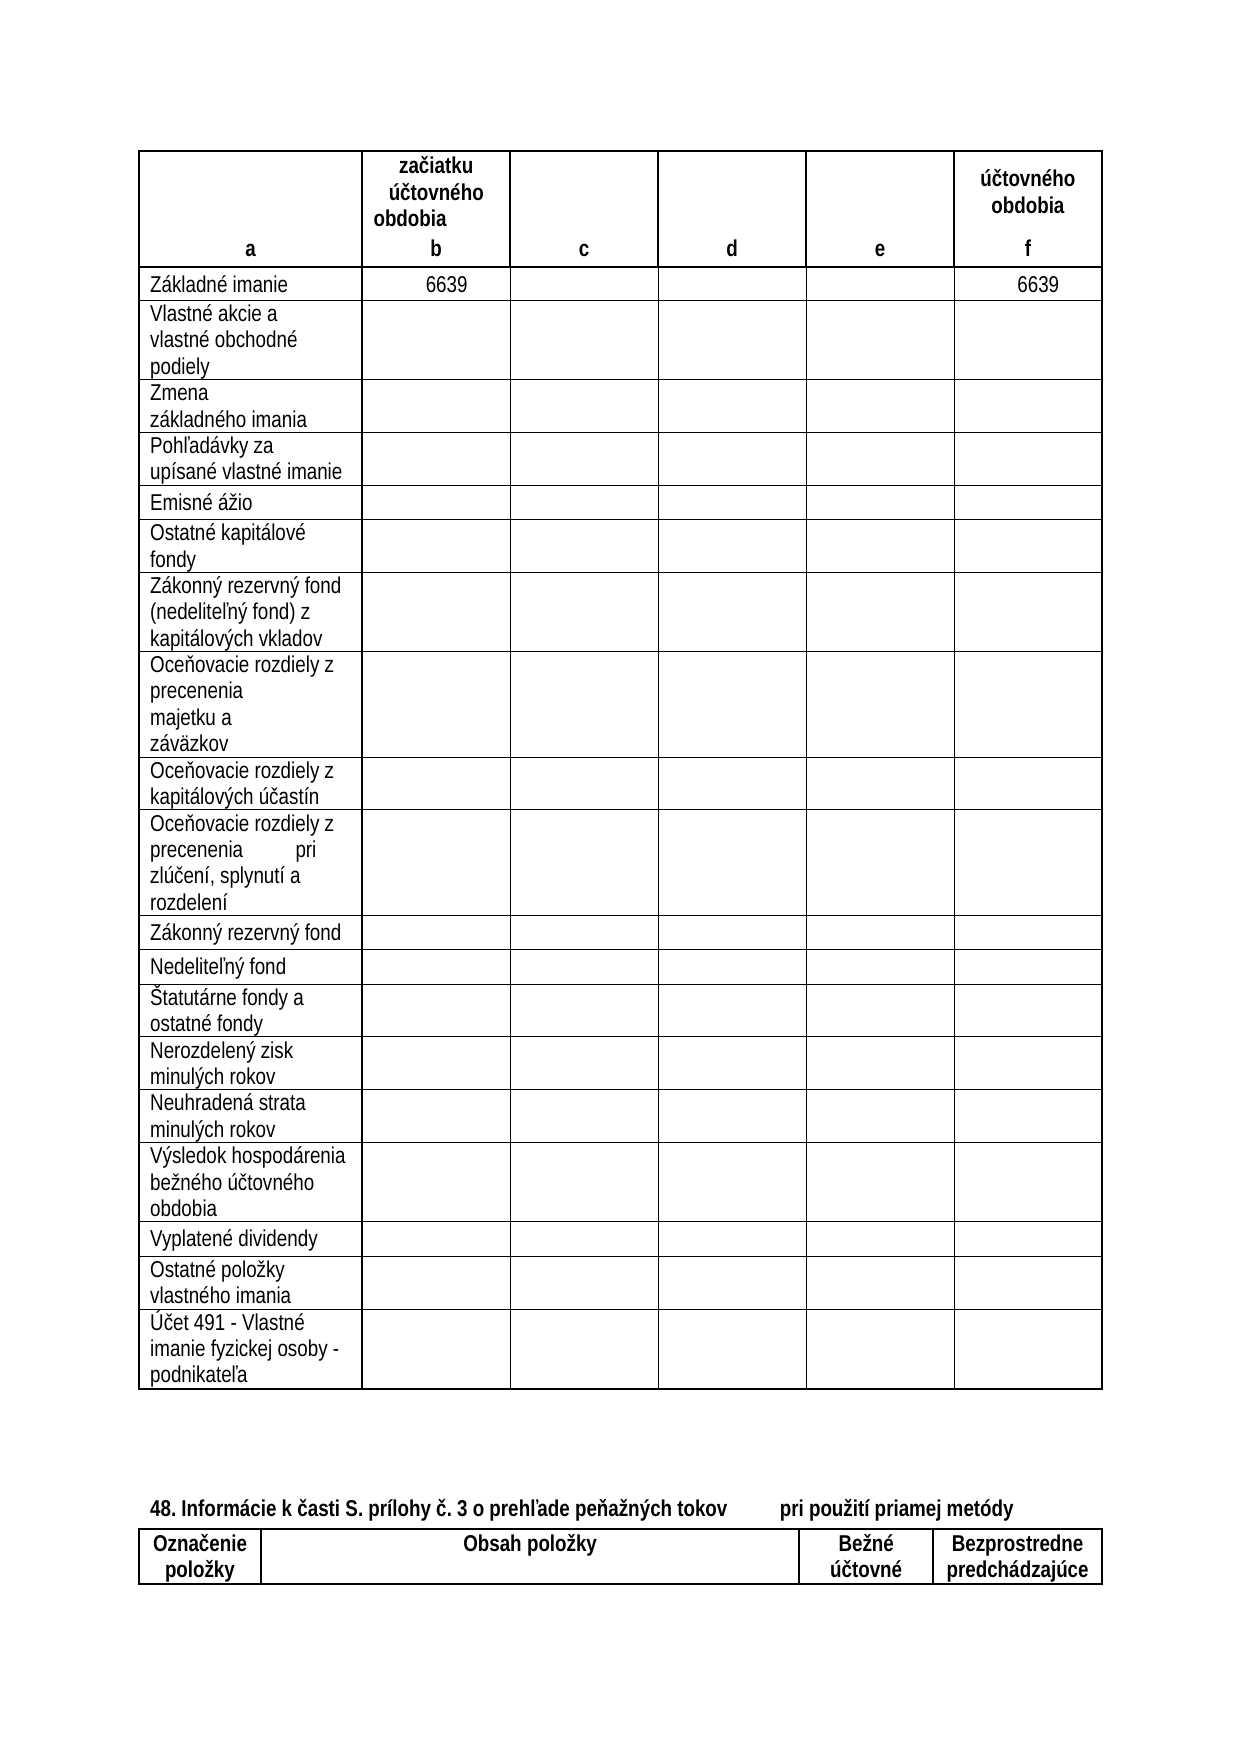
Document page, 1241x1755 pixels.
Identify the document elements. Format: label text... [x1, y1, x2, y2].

table_cell [955, 486, 1101, 519]
table_cell [511, 1143, 658, 1221]
table_cell [363, 433, 510, 485]
table_cell [363, 985, 510, 1036]
table_cell [659, 1222, 806, 1256]
table_cell 6639 [363, 268, 510, 300]
table_cell [511, 1037, 658, 1089]
table_cell [659, 520, 806, 572]
table_cell [659, 652, 806, 757]
table_cell [511, 433, 658, 485]
table_header Bezprostredne predchádzajúce [934, 1530, 1101, 1582]
table_cell [659, 573, 806, 651]
table_cell Zákonný rezervný fond [140, 916, 361, 949]
table_cell [511, 950, 658, 984]
table_cell [807, 950, 954, 984]
table_cell [955, 1143, 1101, 1221]
table_cell [511, 380, 658, 432]
table_cell [659, 810, 806, 915]
table_cell [955, 758, 1101, 809]
table_cell Ostatné položky vlastného imania [140, 1257, 361, 1308]
table_cell [659, 1257, 806, 1308]
table_header Bežné účtovné [800, 1530, 932, 1582]
table_cell [659, 1143, 806, 1221]
table_cell začiatku účtovného obdobia [363, 152, 509, 231]
table_cell [511, 1222, 658, 1256]
table_cell [511, 1257, 658, 1308]
table_cell [955, 1090, 1101, 1142]
table_cell [363, 301, 510, 379]
table_cell [955, 433, 1101, 485]
table_cell [659, 152, 805, 231]
table_cell [511, 758, 658, 809]
table_cell [363, 1222, 510, 1256]
table_cell Pohľadávky za upísané vlastné imanie [140, 433, 361, 485]
table_cell [659, 380, 806, 432]
table_cell [511, 573, 658, 651]
table_cell [955, 1257, 1101, 1308]
table_cell [807, 573, 954, 651]
table_cell [363, 652, 510, 757]
table_cell [807, 380, 954, 432]
table_cell c [511, 231, 657, 266]
table_cell 6639 [955, 268, 1101, 300]
table_cell [511, 268, 658, 300]
table_cell [363, 486, 510, 519]
table_cell [955, 950, 1101, 984]
table_cell [659, 486, 806, 519]
table_cell [807, 1222, 954, 1256]
table_cell [511, 152, 657, 231]
table_cell [363, 1090, 510, 1142]
table_cell Oceňovacie rozdiely z precenenia pri zlúčení, splynutí a rozdelení [140, 810, 361, 915]
table_cell [363, 950, 510, 984]
table_header Označenie položky [140, 1530, 260, 1582]
table_cell [955, 520, 1101, 572]
table_cell Výsledok hospodárenia bežného účtovného obdobia [140, 1143, 361, 1221]
table_cell [807, 268, 954, 300]
table_cell b [363, 231, 509, 266]
table_cell [807, 433, 954, 485]
table_cell [363, 758, 510, 809]
subtitle 48. Informácie k časti S. prílohy č. 3 o prehľade peňažných tokov pri použití priamej metódy [150, 1495, 1090, 1521]
table_cell [807, 985, 954, 1036]
table_cell [363, 1037, 510, 1089]
table_cell Nedeliteľný fond [140, 950, 361, 984]
table_cell Základné imanie [140, 268, 361, 300]
table_cell [659, 1037, 806, 1089]
table_cell [363, 1310, 510, 1388]
table_cell a [140, 231, 361, 266]
table_cell [363, 1143, 510, 1221]
table_cell [807, 1037, 954, 1089]
table_cell [659, 916, 806, 949]
table_cell [511, 1090, 658, 1142]
table_cell [659, 1090, 806, 1142]
table_cell [955, 1037, 1101, 1089]
table_cell Štatutárne fondy a ostatné fondy [140, 985, 361, 1036]
table_cell [955, 301, 1101, 379]
table_cell Neuhradená strata minulých rokov [140, 1090, 361, 1142]
table_cell [659, 433, 806, 485]
table_cell [363, 1257, 510, 1308]
table_cell účtovného obdobia [955, 152, 1101, 231]
table_cell Oceňovacie rozdiely z precenenia majetku a záväzkov [140, 652, 361, 757]
table_cell [363, 573, 510, 651]
table_cell [659, 985, 806, 1036]
table_cell [363, 810, 510, 915]
table_cell Vlastné akcie a vlastné obchodné podiely [140, 301, 361, 379]
table_cell [807, 916, 954, 949]
table_cell e [807, 231, 953, 266]
table_cell [807, 486, 954, 519]
table_cell [807, 1310, 954, 1388]
table_cell [659, 1310, 806, 1388]
table_cell [511, 810, 658, 915]
table_cell [511, 652, 658, 757]
table_cell [807, 652, 954, 757]
table_cell [511, 916, 658, 949]
table_cell [511, 486, 658, 519]
table_cell Nerozdelený zisk minulých rokov [140, 1037, 361, 1089]
table_cell [807, 301, 954, 379]
table_cell [955, 1310, 1101, 1388]
table_cell [659, 950, 806, 984]
table_cell [659, 301, 806, 379]
table_cell [511, 985, 658, 1036]
table_cell [511, 1310, 658, 1388]
table_header Obsah položky [262, 1530, 798, 1582]
table_cell [955, 573, 1101, 651]
table_cell [659, 268, 806, 300]
table_cell Vyplatené dividendy [140, 1222, 361, 1256]
table_cell [807, 758, 954, 809]
table_cell [807, 152, 953, 231]
table_cell [807, 1090, 954, 1142]
table_cell Účet 491 - Vlastné imanie fyzickej osoby - podnikateľa [140, 1310, 361, 1388]
table_cell Emisné ážio [140, 486, 361, 519]
table_cell [955, 1222, 1101, 1256]
table_cell [140, 152, 361, 231]
table_cell [807, 1143, 954, 1221]
table_cell Zákonný rezervný fond (nedeliteľný fond) z kapitálových vkladov [140, 573, 361, 651]
table_cell [955, 916, 1101, 949]
table_cell Oceňovacie rozdiely z kapitálových účastín [140, 758, 361, 809]
table_cell Ostatné kapitálové fondy [140, 520, 361, 572]
table_cell [955, 380, 1101, 432]
table_cell [807, 1257, 954, 1308]
table_cell [363, 380, 510, 432]
table_cell [955, 652, 1101, 757]
table_cell f [955, 231, 1101, 266]
table_cell [807, 810, 954, 915]
table_cell d [659, 231, 805, 266]
table_cell [511, 520, 658, 572]
table_cell [807, 520, 954, 572]
table_cell [363, 916, 510, 949]
table_cell [955, 985, 1101, 1036]
table_cell Zmena základného imania [140, 380, 361, 432]
table_cell [659, 758, 806, 809]
table_cell [363, 520, 510, 572]
table_cell [511, 301, 658, 379]
table_cell [955, 810, 1101, 915]
